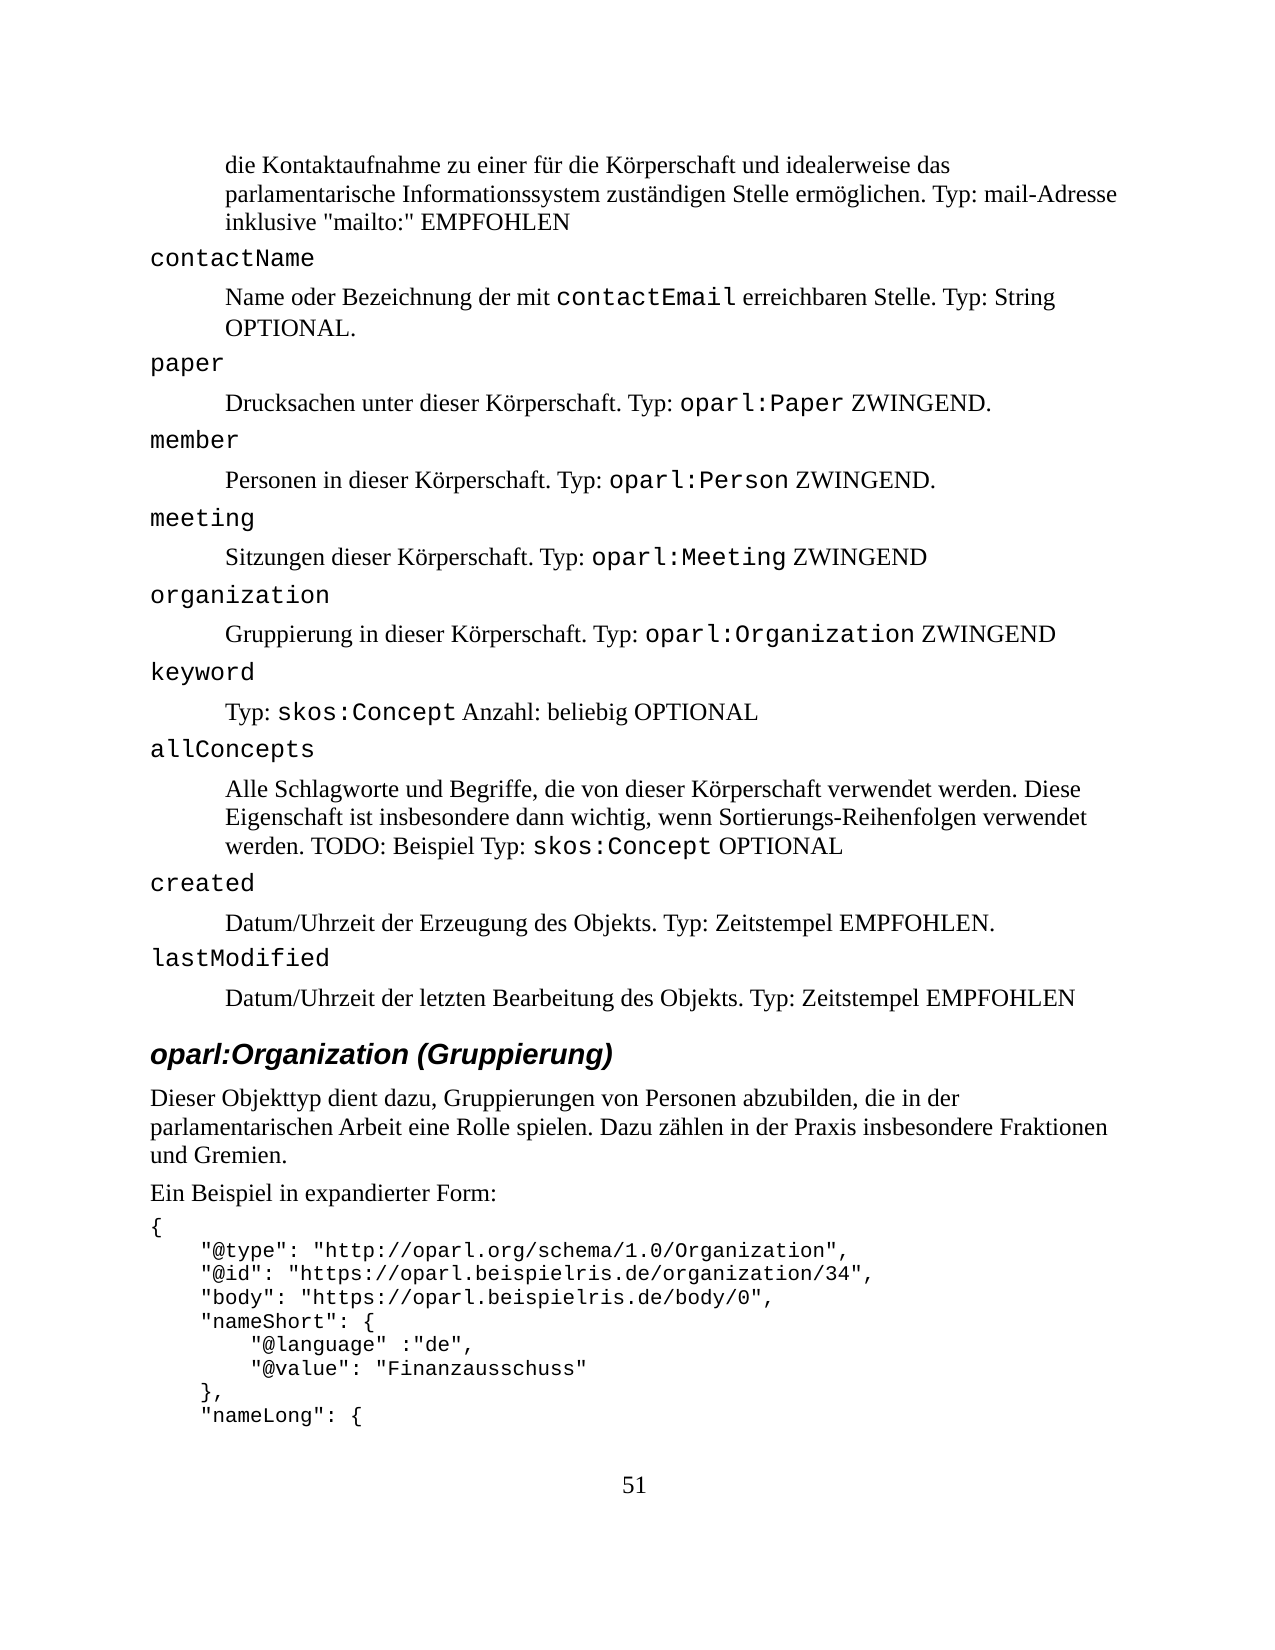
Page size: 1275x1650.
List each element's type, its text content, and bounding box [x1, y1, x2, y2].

text Datum/Uhrzeit der letzten Bearbeitung des Objekts. Typ: Zeitstempel EMPFOHLEN [225, 983, 1125, 1012]
text "@type": "http://oparl.org/schema/1.0/Organization", [150, 1240, 1125, 1263]
text "nameLong": { [150, 1405, 1125, 1429]
text Name oder Bezeichnung der mit contactEmail erreichbaren Stelle. Typ: String OPTIONAL. [225, 282, 1125, 342]
text }, [150, 1382, 1125, 1405]
text Drucksachen unter dieser Körperschaft. Typ: oparl:Paper ZWINGEND. [225, 388, 1125, 419]
text allConcepts [150, 736, 1125, 765]
text { [150, 1216, 1125, 1240]
text die Kontaktaufnahme zu einer für die Körperschaft und idealerweise das parlamentarische Informationssystem zuständigen Stelle ermöglichen. Typ: mail-Adresse inklusive "mailto:" EMPFOHLEN [225, 150, 1125, 236]
text "@language" :"de", [150, 1334, 1125, 1358]
text Ein Beispiel in expandierter Form: [150, 1178, 1125, 1207]
text Datum/Uhrzeit der Erzeugung des Objekts. Typ: Zeitstempel EMPFOHLEN. [225, 908, 1125, 937]
text Sitzungen dieser Körperschaft. Typ: oparl:Meeting ZWINGEND [225, 542, 1125, 573]
text "@value": "Finanzausschuss" [150, 1358, 1125, 1382]
text Typ: skos:Concept Anzahl: beliebig OPTIONAL [225, 697, 1125, 727]
text Personen in dieser Körperschaft. Typ: oparl:Person ZWINGEND. [225, 465, 1125, 496]
text "nameShort": { [150, 1311, 1125, 1334]
text paper [150, 351, 1125, 379]
text created [150, 871, 1125, 899]
text contactName [150, 245, 1125, 273]
text Alle Schlagworte und Begriffe, die von dieser Körperschaft verwendet werden. Diese Eigenschaft ist insbesondere dann wichtig, wenn Sortierungs-Reihenfolgen verwendet werden. TODO: Beispiel Typ: skos:Concept OPTIONAL [225, 774, 1125, 862]
text Gruppierung in dieser Körperschaft. Typ: oparl:Organization ZWINGEND [225, 619, 1125, 650]
text lastModified [150, 946, 1125, 974]
text "body": "https://oparl.beispielris.de/body/0", [150, 1287, 1125, 1311]
text meeting [150, 505, 1125, 533]
text organization [150, 582, 1125, 611]
text member [150, 428, 1125, 456]
text "@id": "https://oparl.beispielris.de/organization/34", [150, 1263, 1125, 1287]
text Dieser Objekttyp dient dazu, Gruppierungen von Personen abzubilden, die in der parlamentarischen Arbeit eine Rolle spielen. Dazu zählen in der Praxis insbesondere Fraktionen und Gremien. [150, 1083, 1125, 1169]
text keyword [150, 659, 1125, 688]
subtitle oparl:Organization (Gruppierung) [150, 1037, 1125, 1071]
